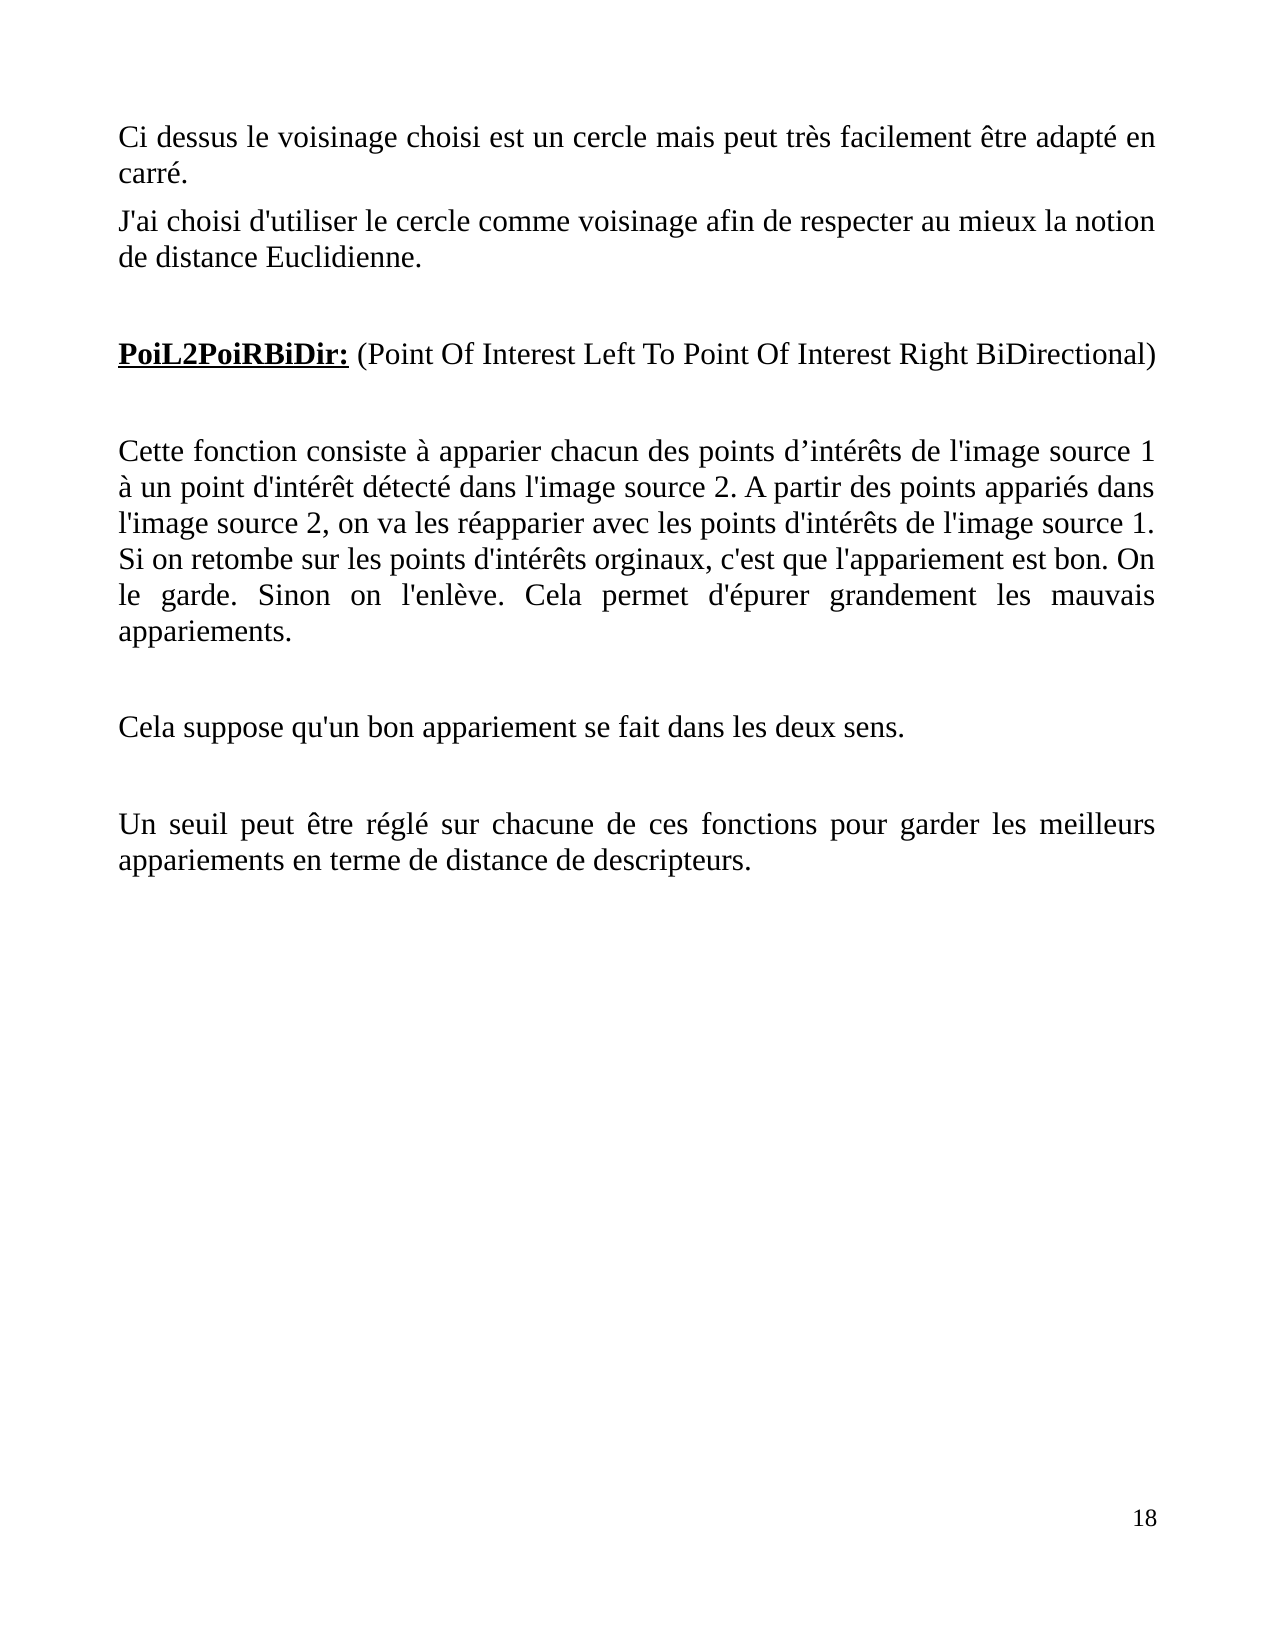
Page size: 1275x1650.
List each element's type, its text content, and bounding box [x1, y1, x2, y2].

text Ci dessus le voisinage choisi est un cercle mais peut très facilement être adapté en carré. [118, 118, 1157, 190]
text Un seuil peut être réglé sur chacune de ces fonctions pour garder les meilleurs appariements en terme de distance de descripteurs. [118, 806, 1157, 877]
text Cette fonction consiste à apparier chacun des points d’intérêts de l'image source 1 à un point d'intérêt détecté dans l'image source 2. A partir des points appariés dans l'image source 2, on va les réapparier avec les points d'intérêts de l'image source 1. Si on retombe sur les points d'intérêts orginaux, c'est que l'appariement est bon. On le garde. Sinon on l'enlève. Cela permet d'épurer grandement les mauvais appariements. [118, 432, 1157, 648]
text J'ai choisi d'utiliser le cercle comme voisinage afin de respecter au mieux la notion de distance Euclidienne. [118, 202, 1157, 274]
text PoiL2PoiRBiDir: (Point Of Interest Left To Point Of Interest Right BiDirectional) [118, 335, 1157, 371]
text Cela suppose qu'un bon appariement se fait dans les deux sens. [118, 709, 1157, 745]
